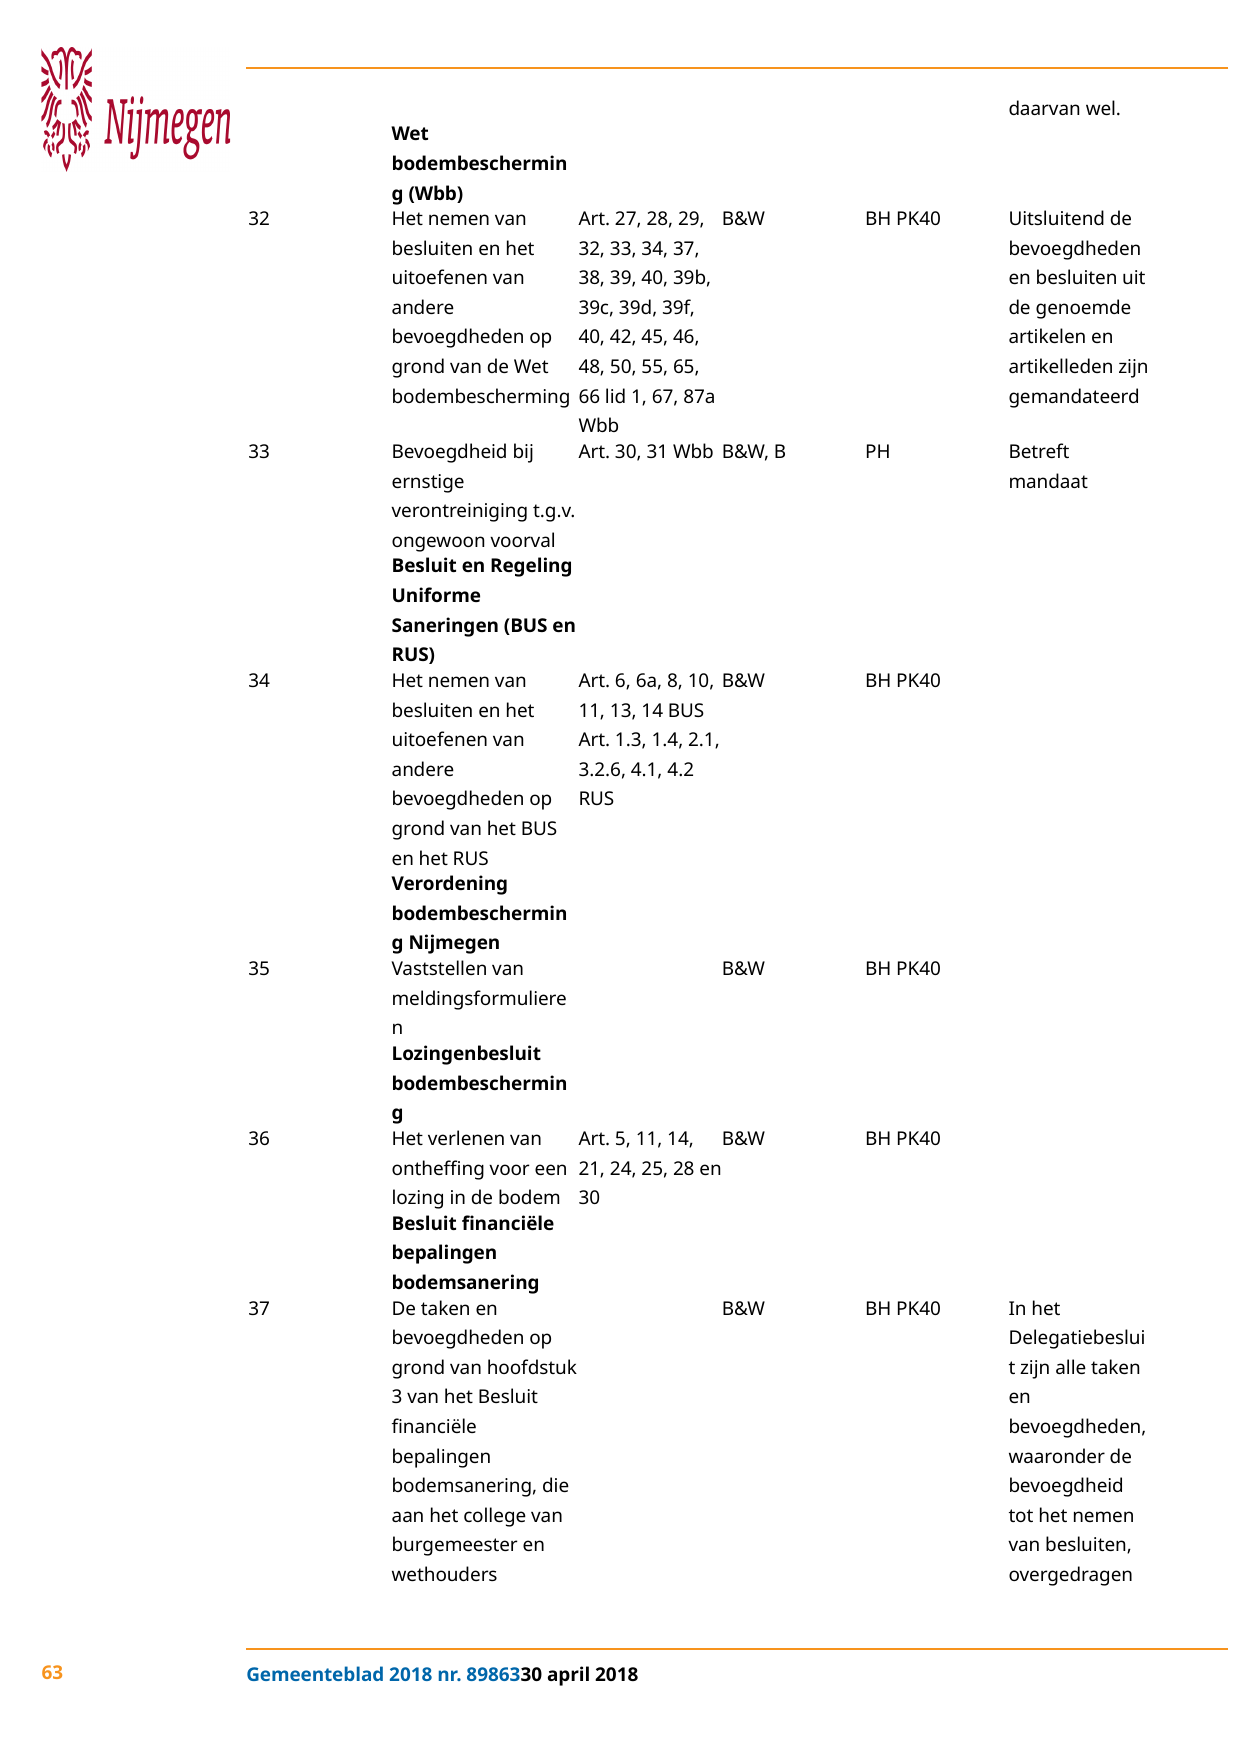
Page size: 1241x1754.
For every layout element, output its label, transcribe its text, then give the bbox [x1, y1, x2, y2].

table_cell B&W, B [722, 438, 865, 553]
table_cell B&W [722, 1125, 865, 1210]
table_cell [865, 553, 1008, 667]
table_cell Uitsluitend de bevoegdheden en besluiten uit de genoemde artikelen en artikelleden zijn gemandateerd [1008, 205, 1152, 438]
table_cell [248, 870, 391, 955]
table_cell Betreft mandaat [1008, 438, 1152, 553]
table_cell [722, 553, 865, 667]
table_cell [578, 95, 722, 121]
table_cell [722, 121, 865, 205]
table_cell daarvan wel. [1008, 95, 1152, 121]
table_cell [1008, 553, 1152, 667]
table_cell BH PK40 [865, 205, 1008, 438]
table_cell 37 [248, 1295, 391, 1587]
table_cell [1008, 870, 1152, 955]
table_cell 34 [248, 667, 391, 870]
table_cell [1008, 955, 1152, 1040]
table_cell [865, 121, 1008, 205]
table_cell BH PK40 [865, 1295, 1008, 1587]
table_cell [578, 955, 722, 1040]
table_cell [248, 553, 391, 667]
table_cell [865, 1040, 1008, 1125]
table_cell [391, 95, 578, 121]
table_cell 36 [248, 1125, 391, 1210]
table_cell [722, 95, 865, 121]
table_cell [248, 95, 391, 121]
table_cell [1008, 121, 1152, 205]
table_cell 35 [248, 955, 391, 1040]
table_cell [1008, 1040, 1152, 1125]
table_cell [865, 95, 1008, 121]
table_cell Lozingenbesluit bodembescherming [391, 1040, 578, 1125]
table_cell [865, 1210, 1008, 1295]
table_cell [248, 121, 391, 205]
table_cell [722, 1040, 865, 1125]
table_cell [1008, 1210, 1152, 1295]
table_cell Art. 6, 6a, 8, 10, 11, 13, 14 BUS Art. 1.3, 1.4, 2.1, 3.2.6, 4.1, 4.2 RUS [578, 667, 722, 870]
picture [41, 47, 231, 172]
table_cell 33 [248, 438, 391, 553]
table_cell [248, 1040, 391, 1125]
table_cell Besluit en Regeling Uniforme Saneringen (BUS en RUS) [391, 553, 578, 667]
table_cell Art. 30, 31 Wbb [578, 438, 722, 553]
table_cell BH PK40 [865, 1125, 1008, 1210]
table_cell 32 [248, 205, 391, 438]
table_cell BH PK40 [865, 667, 1008, 870]
table_cell Het verlenen van ontheffing voor een lozing in de bodem [391, 1125, 578, 1210]
table_cell Vaststellen van meldingsformulieren [391, 955, 578, 1040]
table_cell [578, 121, 722, 205]
table_cell Art. 27, 28, 29, 32, 33, 34, 37, 38, 39, 40, 39b, 39c, 39d, 39f, 40, 42, 45, 46, 48, 50, 55, 65, 66 lid 1, 67, 87a Wbb [578, 205, 722, 438]
table_cell Besluit financiële bepalingen bodemsanering [391, 1210, 578, 1295]
table_cell BH PK40 [865, 955, 1008, 1040]
table_cell B&W [722, 205, 865, 438]
table_cell Het nemen van besluiten en het uitoefenen van andere bevoegdheden op grond van het BUS en het RUS [391, 667, 578, 870]
table_cell [722, 1210, 865, 1295]
table_cell [578, 1040, 722, 1125]
table_cell [865, 870, 1008, 955]
table_cell Art. 5, 11, 14, 21, 24, 25, 28 en 30 [578, 1125, 722, 1210]
table_cell B&W [722, 1295, 865, 1587]
table_cell [1008, 667, 1152, 870]
table_cell Verordening bodembescherming Nijmegen [391, 870, 578, 955]
table_cell Het nemen van besluiten en het uitoefenen van andere bevoegdheden op grond van de Wet bodembescherming [391, 205, 578, 438]
table_cell [722, 870, 865, 955]
table_cell [578, 870, 722, 955]
table_cell Wet bodembescherming (Wbb) [391, 121, 578, 205]
table_cell [248, 1210, 391, 1295]
table_cell B&W [722, 955, 865, 1040]
table_cell PH [865, 438, 1008, 553]
table_cell [578, 1295, 722, 1587]
table_cell De taken en bevoegdheden op grond van hoofdstuk 3 van het Besluit financiële bepalingen bodemsanering, die aan het college van burgemeester en wethouders [391, 1295, 578, 1587]
table_cell [578, 1210, 722, 1295]
table_cell [1008, 1125, 1152, 1210]
table_cell In het Delegatiebesluit zijn alle taken en bevoegdheden, waaronder de bevoegdheid tot het nemen van besluiten, overgedragen [1008, 1295, 1152, 1587]
table_cell [578, 553, 722, 667]
table_cell Bevoegdheid bij ernstige verontreiniging t.g.v. ongewoon voorval [391, 438, 578, 553]
table_cell B&W [722, 667, 865, 870]
